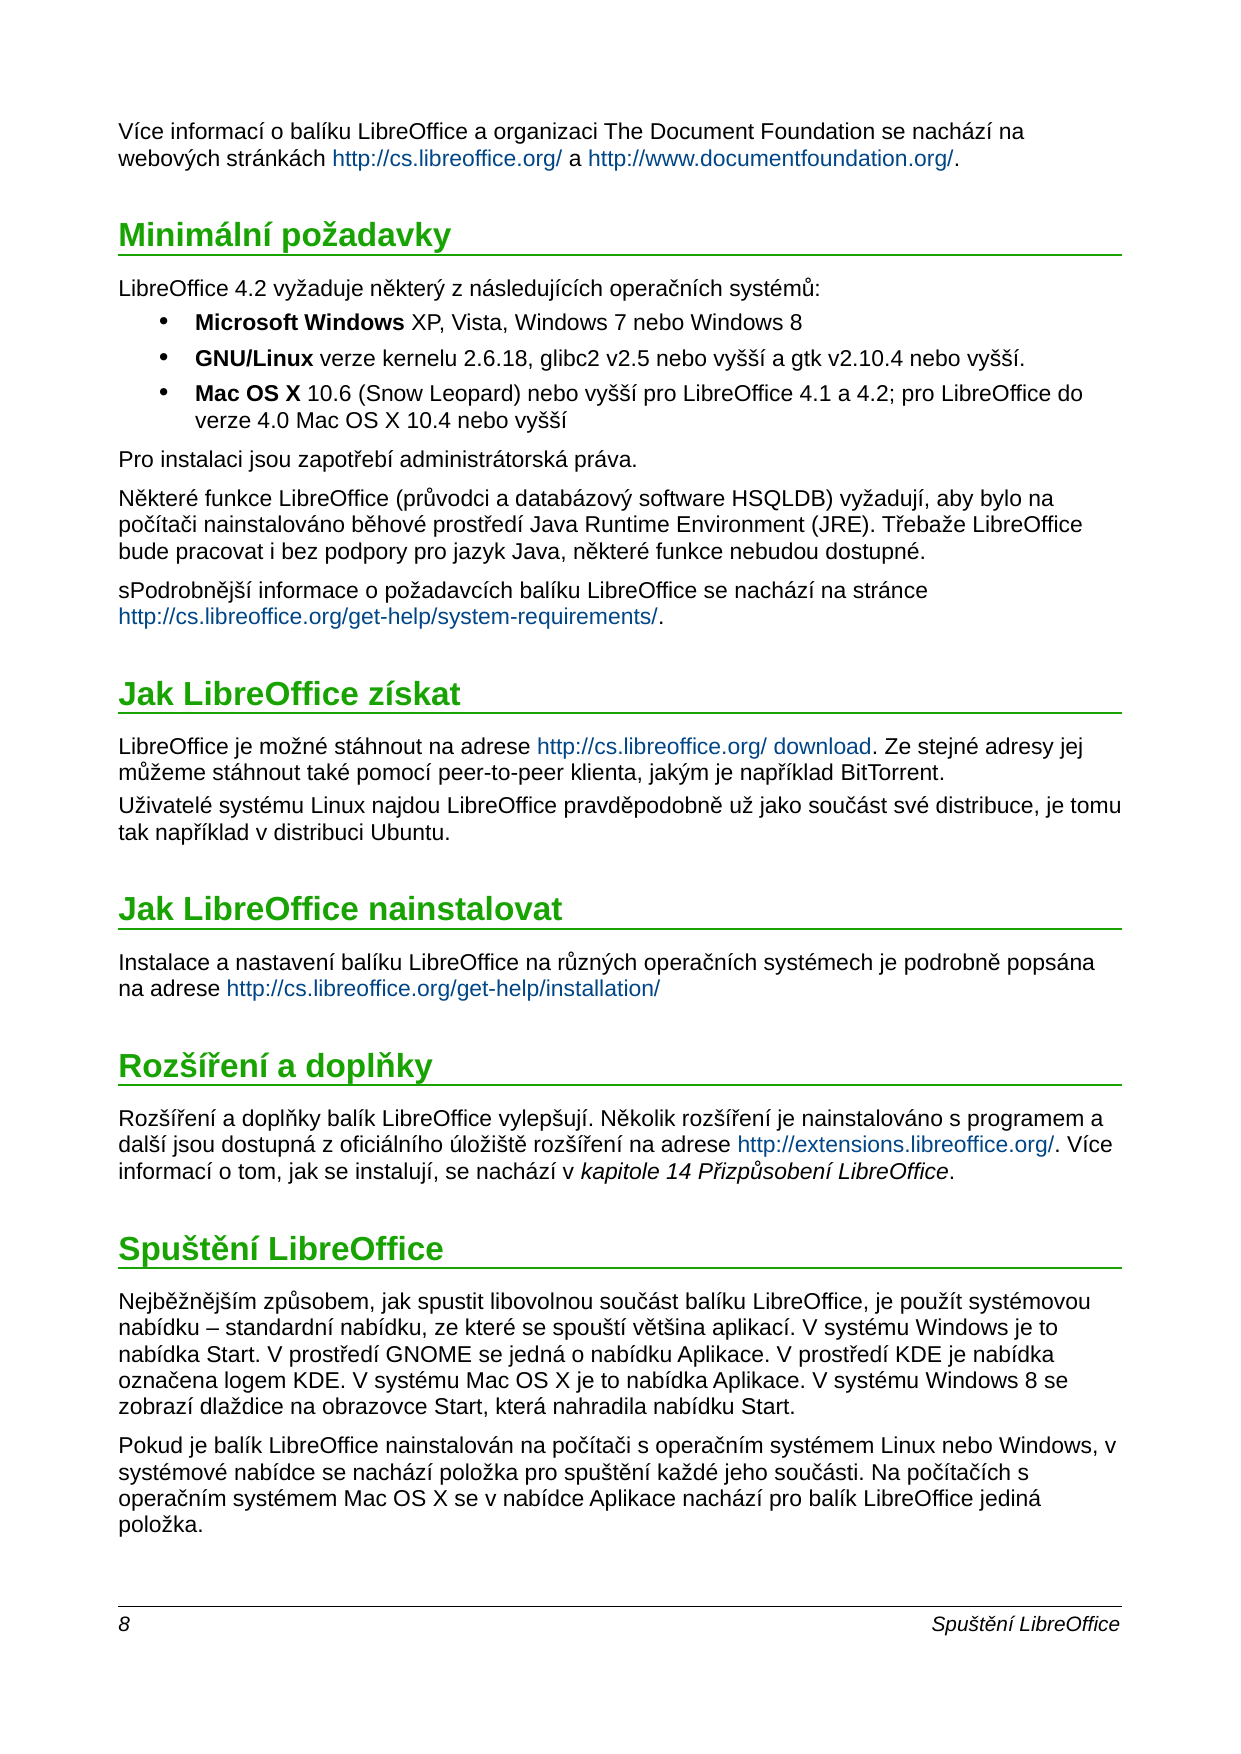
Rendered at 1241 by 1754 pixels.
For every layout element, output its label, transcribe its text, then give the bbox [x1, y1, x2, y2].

text sPodrobnější informace o požadavcích balíku LibreOffice se nachází na stránce http://cs.libreoffice.org/get-help/system-requirements/. [118, 577, 1122, 629]
text Více informací o balíku LibreOffice a organizaci The Document Foundation se nachází na webových stránkách http://cs.libreoffice.org/ a http://www.documentfoundation.org/. [118, 118, 1122, 171]
list LibreOffice 4.2 vyžaduje některý z následujících operačních systémů: [118, 274, 1122, 301]
list LibreOffice je možné stáhnout na adrese http://cs.libreoffice.org/ download. Ze stejné adresy jej můžeme stáhnout také pomocí peer-to-peer klienta, jakým je například BitTorrent. [118, 733, 1122, 786]
text Pro instalaci jsou zapotřebí administrátorská práva. [118, 446, 1122, 472]
text Pokud je balík LibreOffice nainstalován na počítači s operačním systémem Linux nebo Windows, v systémové nabídce se nachází položka pro spuštění každé jeho součásti. Na počítačích s operačním systémem Mac OS X se v nabídce Aplikace nachází pro balík LibreOffice jediná položka. [118, 1432, 1122, 1538]
subtitle Minimální požadavky [118, 215, 1122, 254]
text Některé funkce LibreOffice (průvodci a databázový software HSQLDB) vyžadují, aby bylo na počítači nainstalováno běhové prostředí Java Runtime Environment (JRE). Třebaže LibreOffice bude pracovat i bez podpory pro jazyk Java, některé funkce nebudou dostupné. [118, 485, 1122, 564]
list GNU/Linux verze kernelu 2.6.18, glibc2 v2.5 nebo vyšší a gtk v2.10.4 nebo vyšší. [156, 343, 1122, 372]
text Rozšíření a doplňky balík LibreOffice vylepšují. Několik rozšíření je nainstalováno s programem a další jsou dostupná z oficiálního úložiště rozšíření na adrese http://extensions.libreoffice.org/. Více informací o tom, jak se instalují, se nachází v kapitole 14 Přizpůsobení LibreOffice. [118, 1105, 1122, 1184]
list Microsoft Windows XP, Vista, Windows 7 nebo Windows 8 [156, 307, 1122, 337]
text Instalace a nastavení balíku LibreOffice na různých operačních systémech je podrobně popsána na adrese http://cs.libreoffice.org/get-help/installation/ [118, 949, 1122, 1001]
subtitle Jak LibreOffice získat [118, 674, 1122, 712]
subtitle Jak LibreOffice nainstalovat [118, 889, 1122, 928]
subtitle Rozšíření a doplňky [118, 1046, 1122, 1084]
text Nejběžnějším způsobem, jak spustit libovolnou součást balíku LibreOffice, je použít systémovou nabídku – standardní nabídku, ze které se spouští většina aplikací. V systému Windows je to nabídka Start. V prostředí GNOME se jedná o nabídku Aplikace. V prostředí KDE je nabídka označena logem KDE. V systému Mac OS X je to nabídka Aplikace. V systému Windows 8 se zobrazí dlaždice na obrazovce Start, která nahradila nabídku Start. [118, 1288, 1122, 1420]
text Uživatelé systému Linux najdou LibreOffice pravděpodobně už jako součást své distribuce, je tomu tak například v distribuci Ubuntu. [118, 792, 1122, 845]
subtitle Spuštění LibreOffice [118, 1228, 1122, 1267]
list Mac OS X 10.6 (Snow Leopard) nebo vyšší pro LibreOffice 4.1 a 4.2; pro LibreOffice do verze 4.0 Mac OS X 10.4 nebo vyšší [156, 378, 1122, 434]
